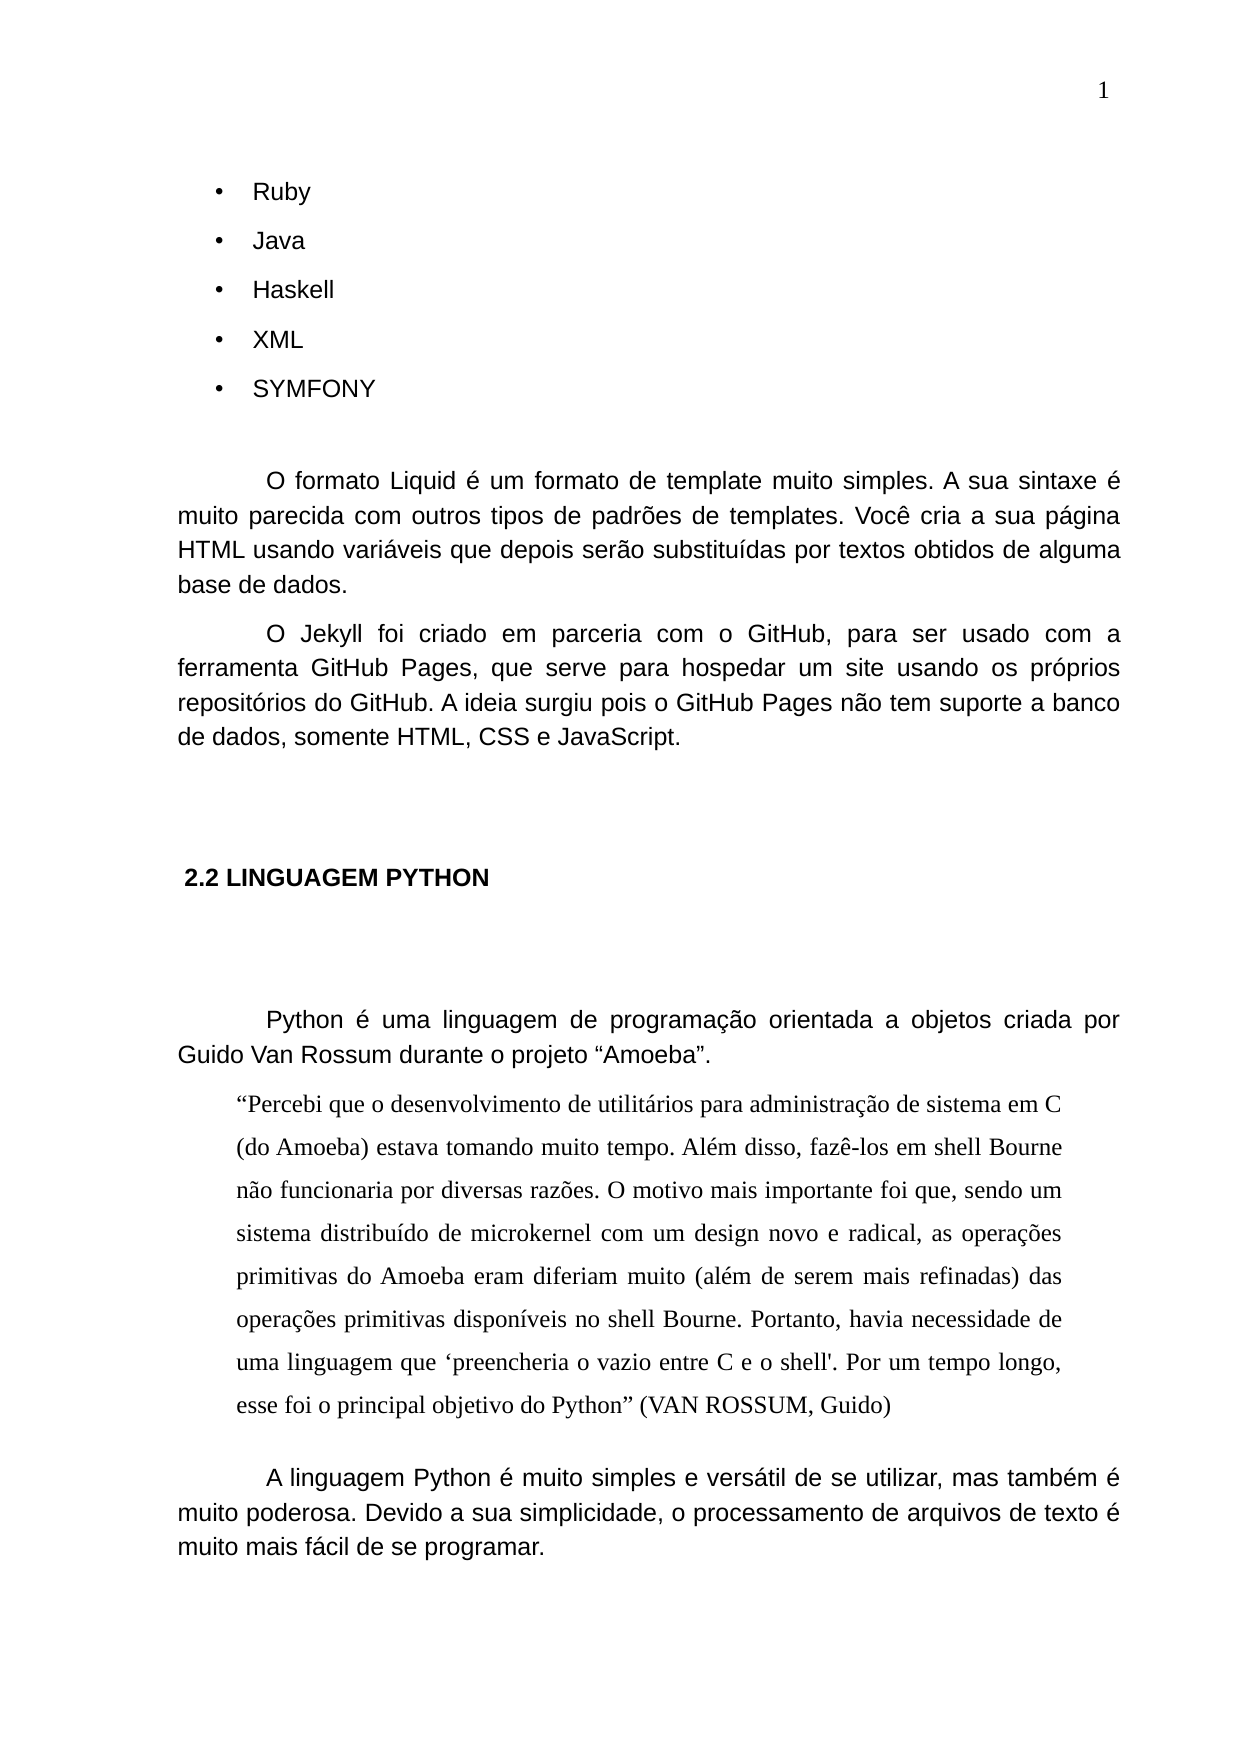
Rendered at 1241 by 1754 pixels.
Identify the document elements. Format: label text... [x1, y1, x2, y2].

text O formato Liquid é um formato de template muito simples. A sua sintaxe é muito parecida com outros tipos de padrões de templates. Você cria a sua página HTML usando variáveis que depois serão substituídas por textos obtidos de alguma base de dados. [177, 466, 1122, 598]
subtitle LINGUAGEM PYTHON [177, 863, 1122, 892]
text Python é uma linguagem de programação orientada a objetos criada por Guido Van Rossum durante o projeto “Amoeba”. [177, 1005, 1122, 1068]
list Java [215, 226, 1122, 255]
list Ruby [215, 177, 1122, 206]
list XML [215, 325, 1122, 353]
text O Jekyll foi criado em parceria com o GitHub, para ser usado com a ferramenta GitHub Pages, que serve para hospedar um site usando os próprios repositórios do GitHub. A ideia surgiu pois o GitHub Pages não tem suporte a banco de dados, somente HTML, CSS e JavaScript. [177, 619, 1122, 751]
text “Percebi que o desenvolvimento de utilitários para administração de sistema em C (do Amoeba) estava tomando muito tempo. Além disso, fazê-los em shell Bourne não funcionaria por diversas razões. O motivo mais importante foi que, sendo um sistema distribuído de microkernel com um design novo e radical, as operações primitivas do Amoeba eram diferiam muito (além de serem mais refinadas) das operações primitivas disponíveis no shell Bourne. Portanto, havia necessidade de uma linguagem que ‘preencheria o vazio entre C e o shell'. Por um tempo longo, esse foi o principal objetivo do Python” (VAN ROSSUM, Guido) [236, 1089, 1063, 1419]
list Haskell [215, 276, 1122, 304]
text A linguagem Python é muito simples e versátil de se utilizar, mas também é muito poderosa. Devido a sua simplicidade, o processamento de arquivos de texto é muito mais fácil de se programar. [177, 1463, 1122, 1561]
list SYMFONY [215, 374, 1122, 403]
